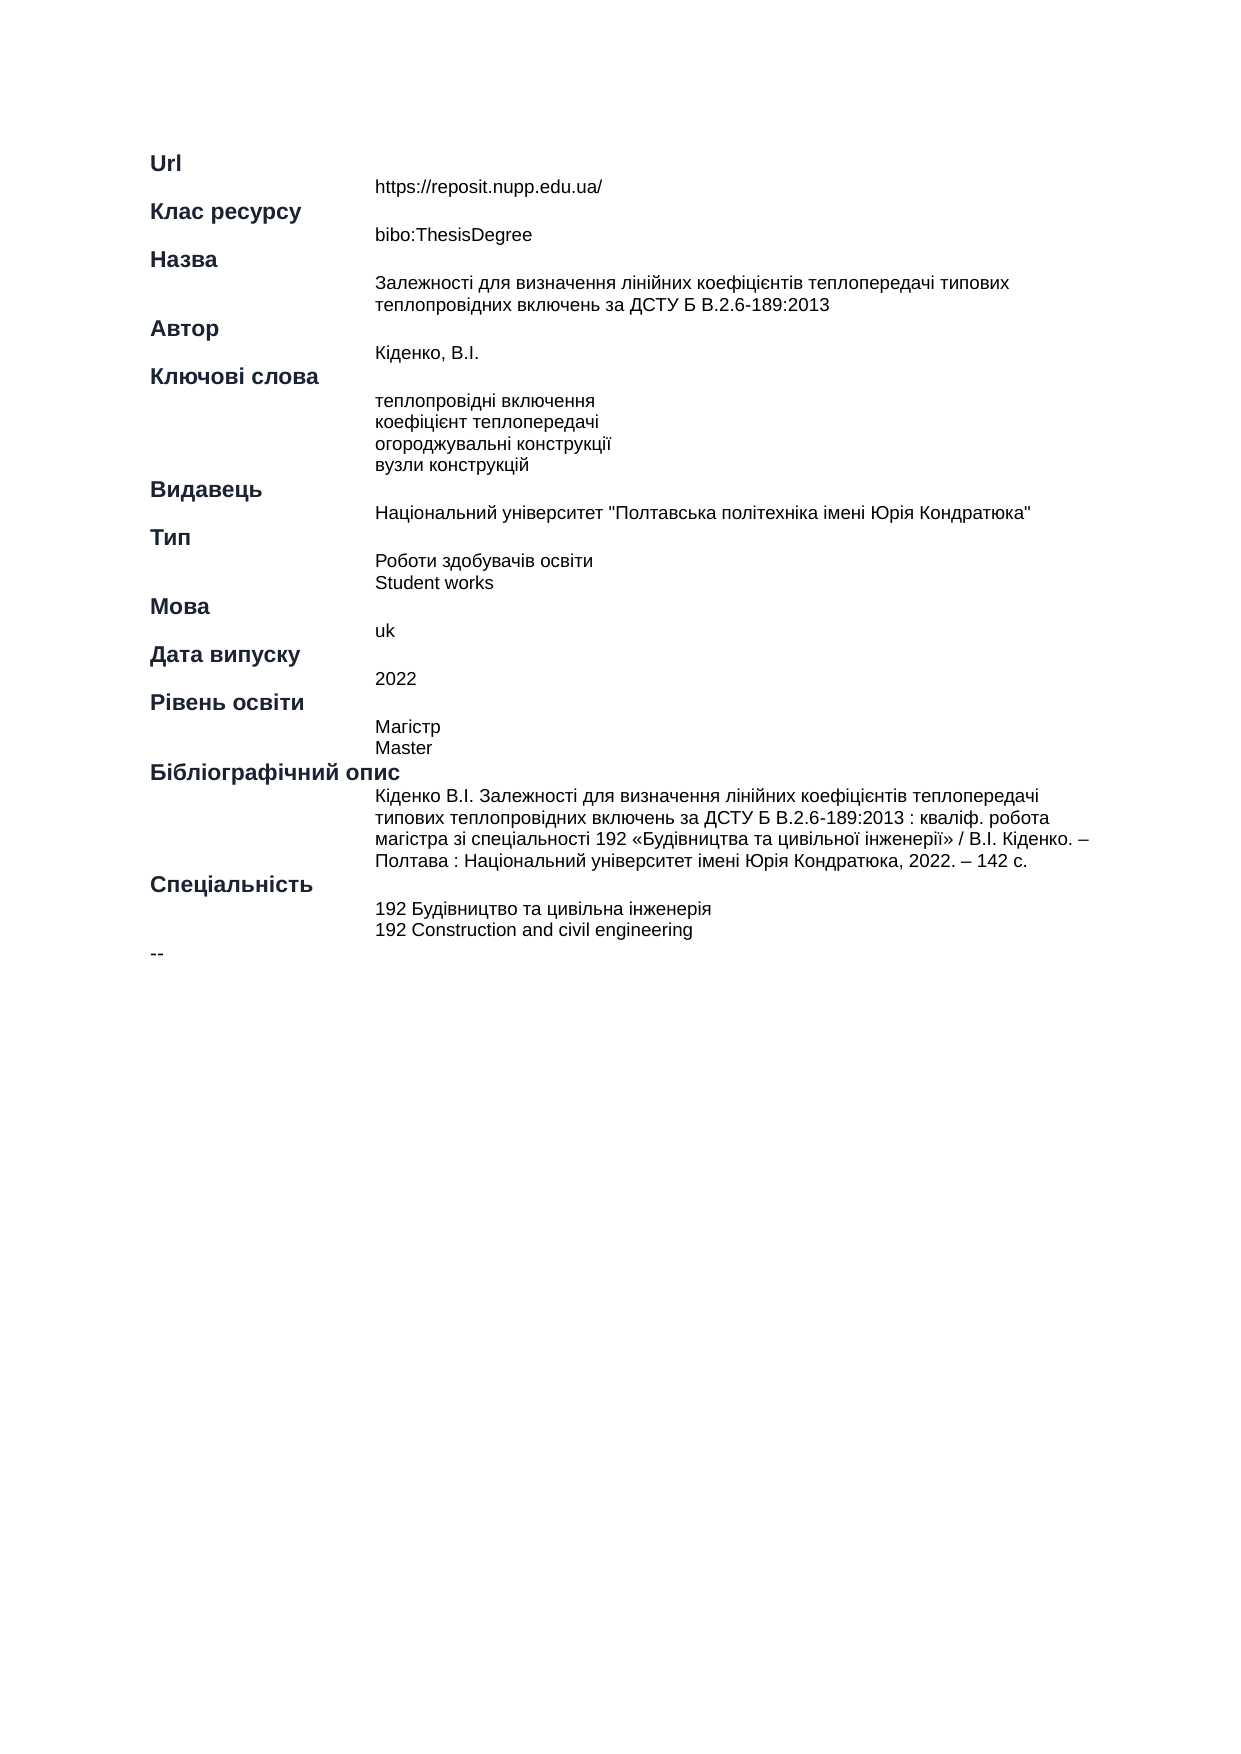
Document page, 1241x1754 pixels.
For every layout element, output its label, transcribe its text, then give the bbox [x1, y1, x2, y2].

text коефіцієнт теплопередачі [375, 411, 1090, 433]
text Тип [150, 524, 1090, 550]
text Спеціальність [150, 871, 1090, 897]
text огороджувальні конструкції [375, 433, 1090, 454]
text Рівень освіти [150, 689, 1090, 715]
text теплопровідні включення [375, 389, 1090, 411]
text Student works [375, 572, 1090, 593]
text Національний університет "Полтавська політехніка імені Юрія Кондратюка" [375, 502, 1090, 524]
text Бібліографічний опис [150, 758, 1090, 785]
text uk [375, 619, 1090, 641]
text Клас ресурсу [150, 198, 1090, 224]
text 192 Будівництво та цивільна інженерія [375, 897, 1090, 919]
text 192 Construction and civil engineering [375, 919, 1090, 941]
text Залежності для визначення лінійних коефіцієнтів теплопередачі типових теплопровідних включень за ДСТУ Б В.2.6-189:2013 [375, 272, 1090, 315]
text Кіденко В.І. Залежності для визначення лінійних коефіцієнтів теплопередачі типових теплопровідних включень за ДСТУ Б В.2.6-189:2013 : кваліф. робота магістра зі спеціальності 192 «Будівництва та цивільної інженерії» / В.І. Кіденко. – Полтава : Національний університет імені Юрія Кондратюка, 2022. – 142 с. [375, 785, 1090, 871]
text Дата випуску [150, 641, 1090, 667]
text Url [150, 150, 1090, 176]
text Видавець [150, 476, 1090, 502]
text вузли конструкцій [375, 454, 1090, 476]
text Автор [150, 315, 1090, 342]
text Мова [150, 593, 1090, 619]
text Магістр [375, 715, 1090, 737]
text Master [375, 737, 1090, 758]
text bibo:ThesisDegree [375, 224, 1090, 246]
text 2022 [375, 667, 1090, 689]
text Кіденко, В.І. [375, 342, 1090, 363]
text Назва [150, 246, 1090, 272]
text https://reposit.nupp.edu.ua/ [375, 176, 1090, 198]
text -- [150, 941, 1090, 964]
text Ключові слова [150, 363, 1090, 389]
text Роботи здобувачів освіти [375, 550, 1090, 572]
